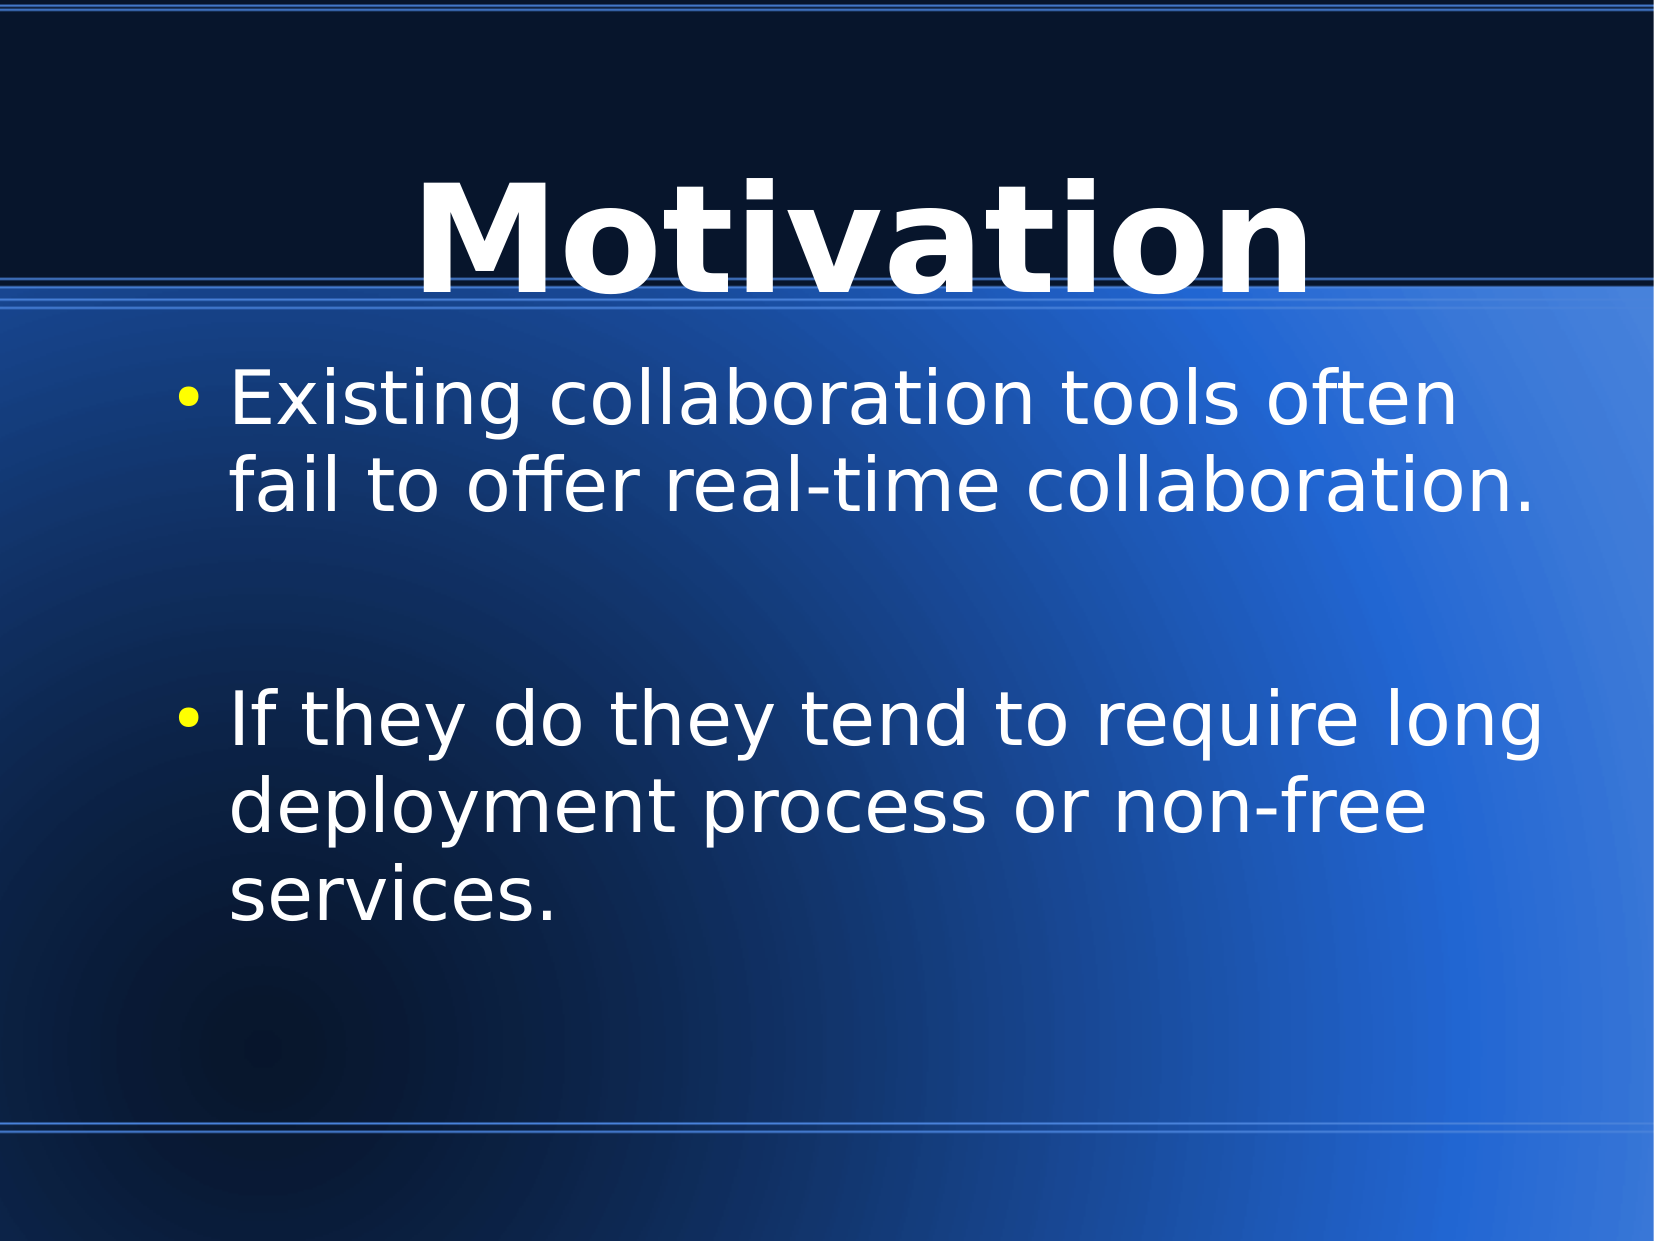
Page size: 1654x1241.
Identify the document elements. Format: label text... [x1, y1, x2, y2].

title Motivation [82, 49, 1571, 257]
list Existing collaboration tools often fail to offer real-time collaboration. If they do they tend to require long deployment process or non-free services. [82, 355, 1571, 938]
picture [0, 0, 1654, 1241]
